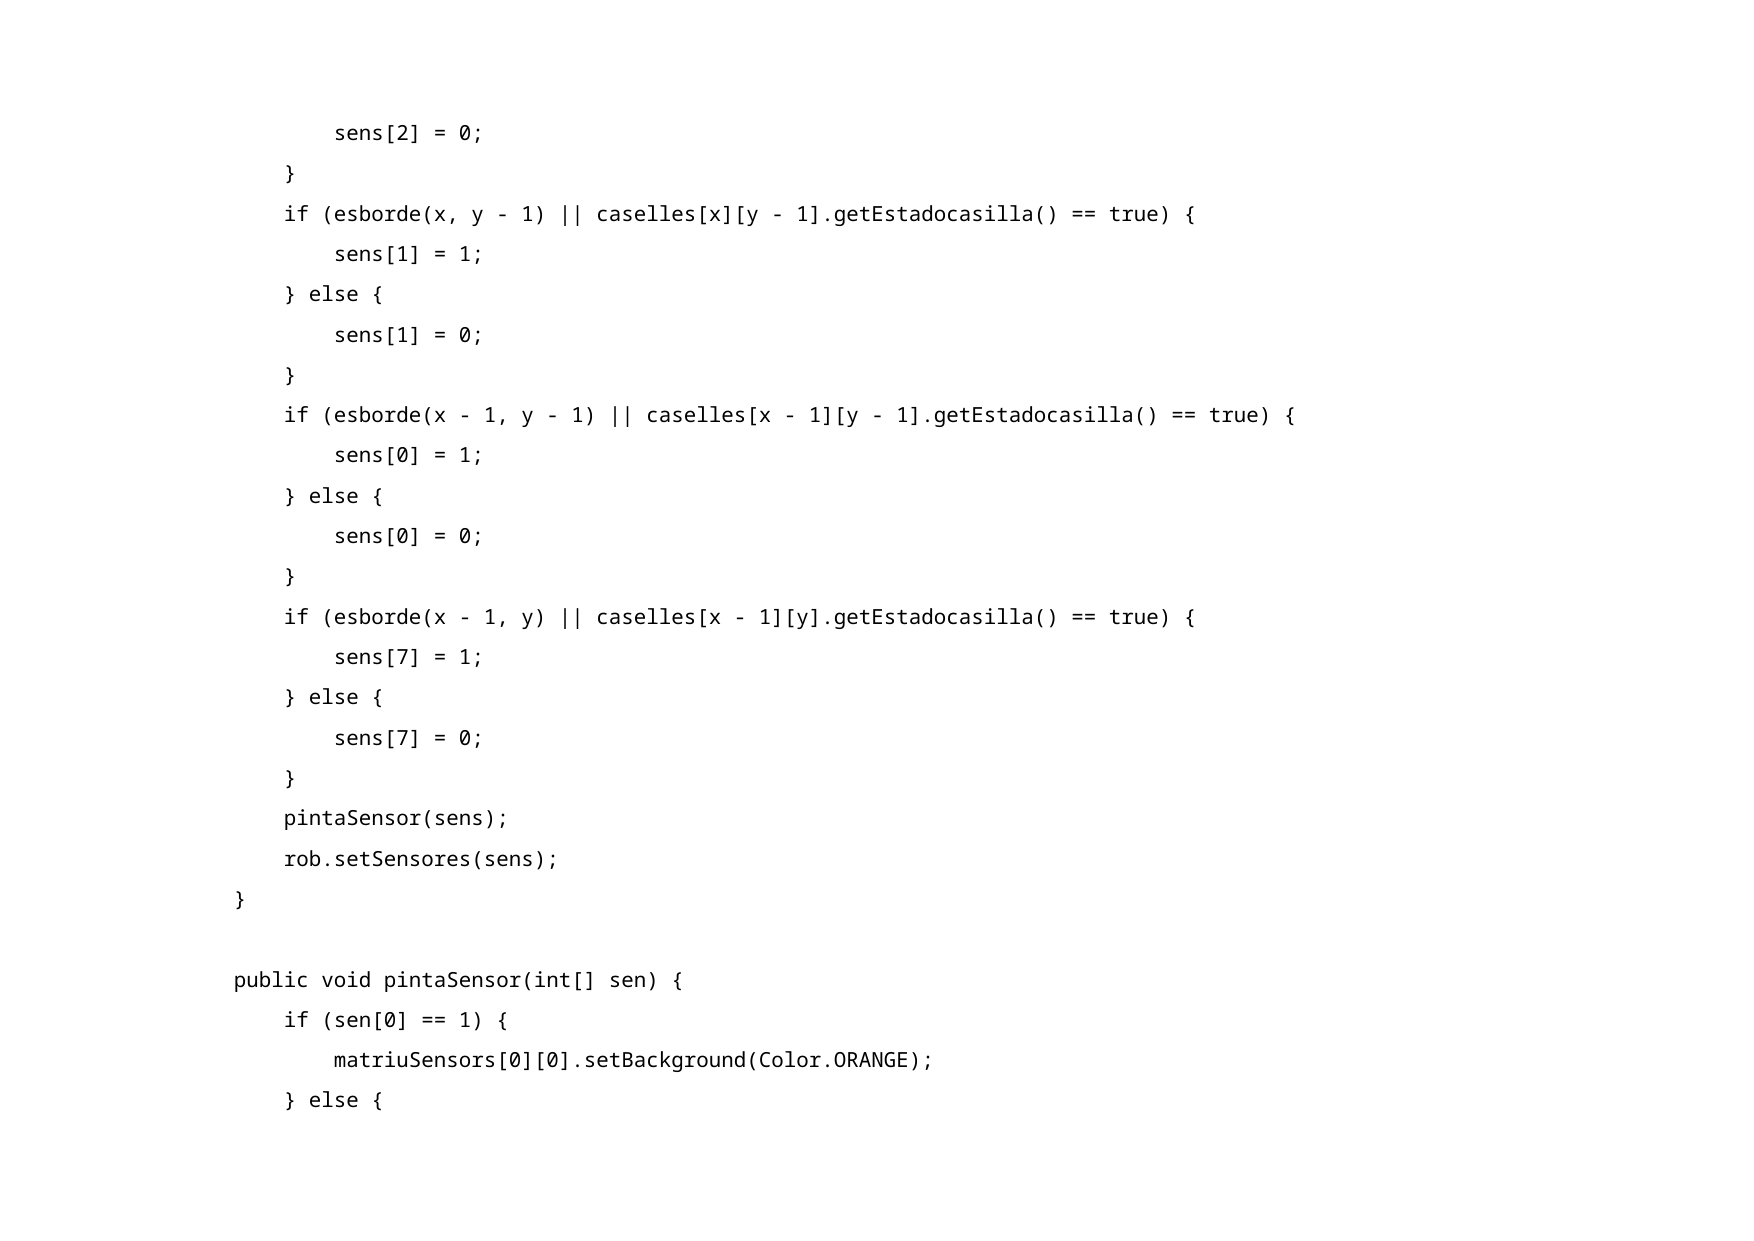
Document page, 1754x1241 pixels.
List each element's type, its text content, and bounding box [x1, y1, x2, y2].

text if (esborde(x, y - 1) || caselles[x][y - 1].getEstadocasilla() == true) { [142, 199, 1612, 227]
text } else { [142, 1086, 1612, 1114]
text if (sen[0] == 1) { [142, 1005, 1612, 1033]
text } [142, 763, 1612, 792]
text } else { [142, 481, 1612, 509]
text } [142, 360, 1612, 388]
text sens[0] = 0; [142, 521, 1612, 550]
text } [142, 562, 1612, 590]
text } [142, 884, 1612, 912]
text sens[7] = 0; [142, 723, 1612, 751]
text } else { [142, 279, 1612, 308]
text public void pintaSensor(int[] sen) { [142, 965, 1612, 993]
text rob.setSensores(sens); [142, 844, 1612, 872]
text sens[1] = 1; [142, 239, 1612, 267]
text sens[1] = 0; [142, 320, 1612, 348]
text pintaSensor(sens); [142, 803, 1612, 832]
text } else { [142, 682, 1612, 711]
text } [142, 158, 1612, 187]
text if (esborde(x - 1, y) || caselles[x - 1][y].getEstadocasilla() == true) { [142, 602, 1612, 630]
text sens[7] = 1; [142, 642, 1612, 671]
text if (esborde(x - 1, y - 1) || caselles[x - 1][y - 1].getEstadocasilla() == true) { [142, 400, 1612, 429]
text sens[0] = 1; [142, 441, 1612, 469]
text matriuSensors[0][0].setBackground(Color.ORANGE); [142, 1045, 1612, 1074]
text sens[2] = 0; [142, 118, 1612, 147]
